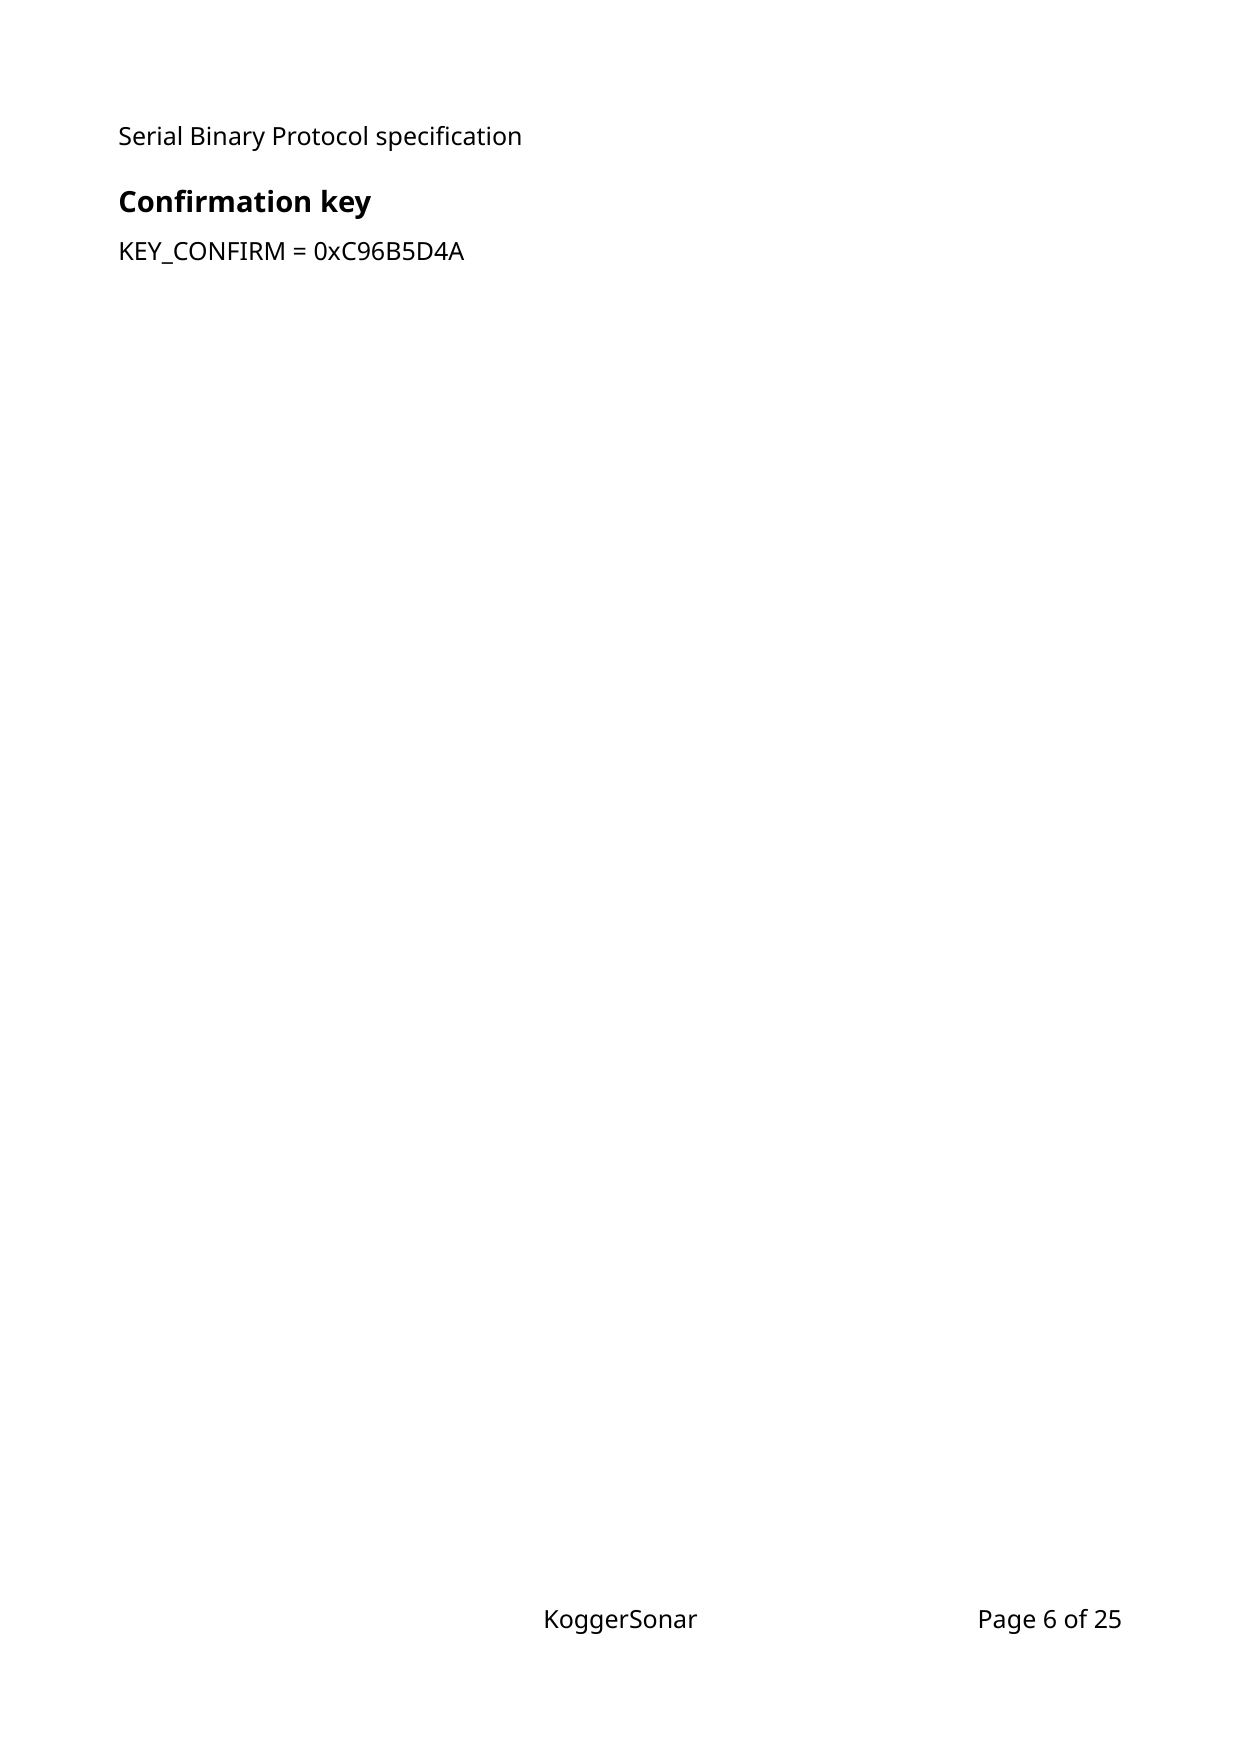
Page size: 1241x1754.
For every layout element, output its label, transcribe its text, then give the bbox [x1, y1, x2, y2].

text KEY_CONFIRM = 0xC96B5D4A [118, 234, 1122, 268]
subtitle Confirmation key [118, 182, 1122, 221]
